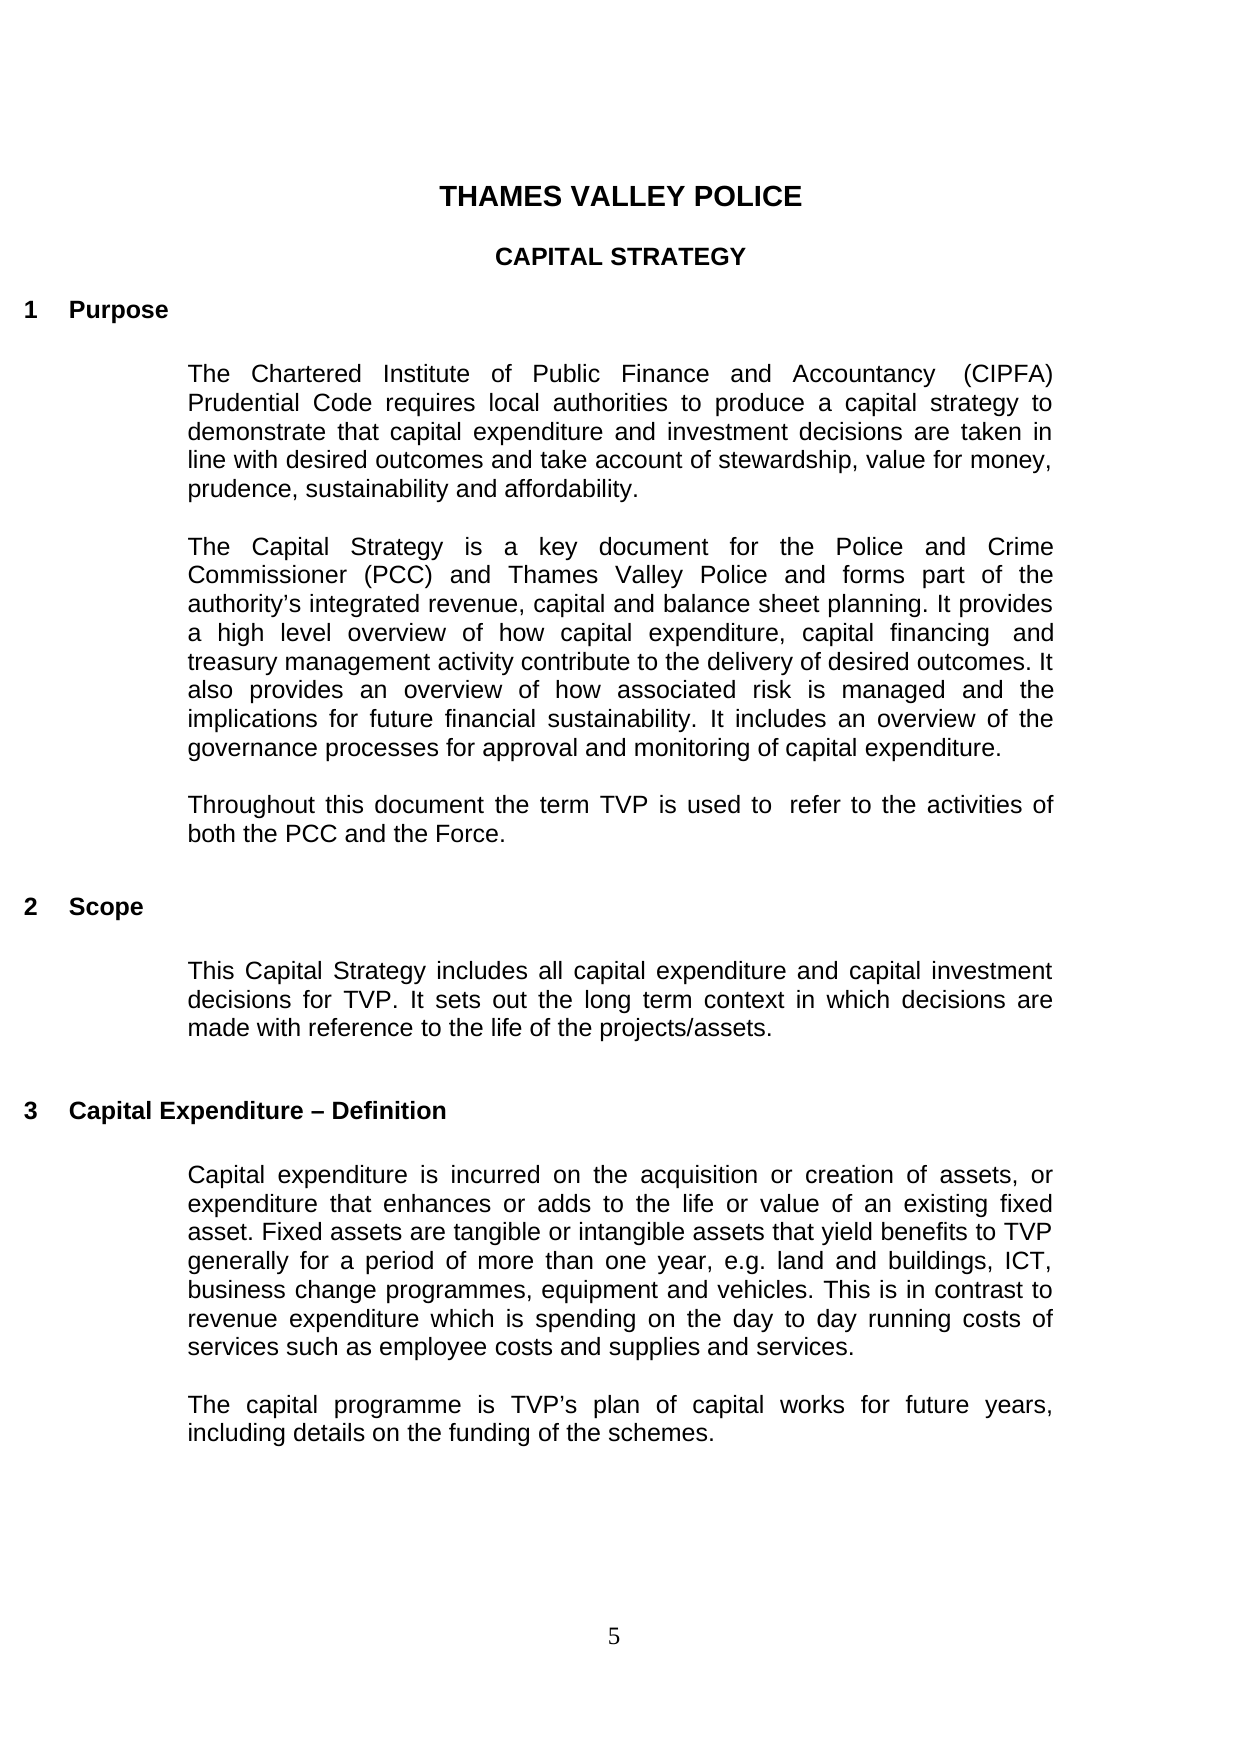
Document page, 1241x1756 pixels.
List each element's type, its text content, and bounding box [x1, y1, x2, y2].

subtitle CAPITAL STRATEGY [69, 241, 1172, 270]
text Capital expenditure is incurred on the acquisition or creation of assets, or expenditure that enhances or adds to the life or value of an existing fixed asset. Fixed assets are tangible or intangible assets that yield benefits to TVP generally for a period of more than one year, e.g. land and buildings, ICT, business change programmes, equipment and vehicles. This is in contrast to revenue expenditure which is spending on the day to day running costs of services such as employee costs and supplies and services. [187, 1160, 1054, 1361]
subtitle Capital Expenditure – Definition [24, 1096, 1213, 1125]
text The Chartered Institute of Public Finance and Accountancy (CIPFA) Prudential Code requires local authorities to produce a capital strategy to demonstrate that capital expenditure and investment decisions are taken in line with desired outcomes and take account of stewardship, value for money, prudence, sustainability and affordability. [187, 359, 1054, 503]
subtitle THAMES VALLEY POLICE [69, 179, 1173, 212]
text The capital programme is TVP’s plan of capital works for future years, including details on the funding of the schemes. [187, 1389, 1053, 1447]
text This Capital Strategy includes all capital expenditure and capital investment decisions for TVP. It sets out the long term context in which decisions are made with reference to the life of the projects/assets. [187, 956, 1054, 1042]
subtitle Scope [24, 892, 1213, 921]
text The Capital Strategy is a key document for the Police and Crime Commissioner (PCC) and Thames Valley Police and forms part of the authority’s integrated revenue, capital and balance sheet planning. It provides a high level overview of how capital expenditure, capital financing and treasury management activity contribute to the delivery of desired outcomes. It also provides an overview of how associated risk is managed and the implications for future financial sustainability. It includes an overview of the governance processes for approval and monitoring of capital expenditure. [187, 531, 1054, 761]
text Throughout this document the term TVP is used to refer to the activities of both the PCC and the Force. [187, 790, 1054, 848]
list Purpose [24, 295, 1213, 324]
